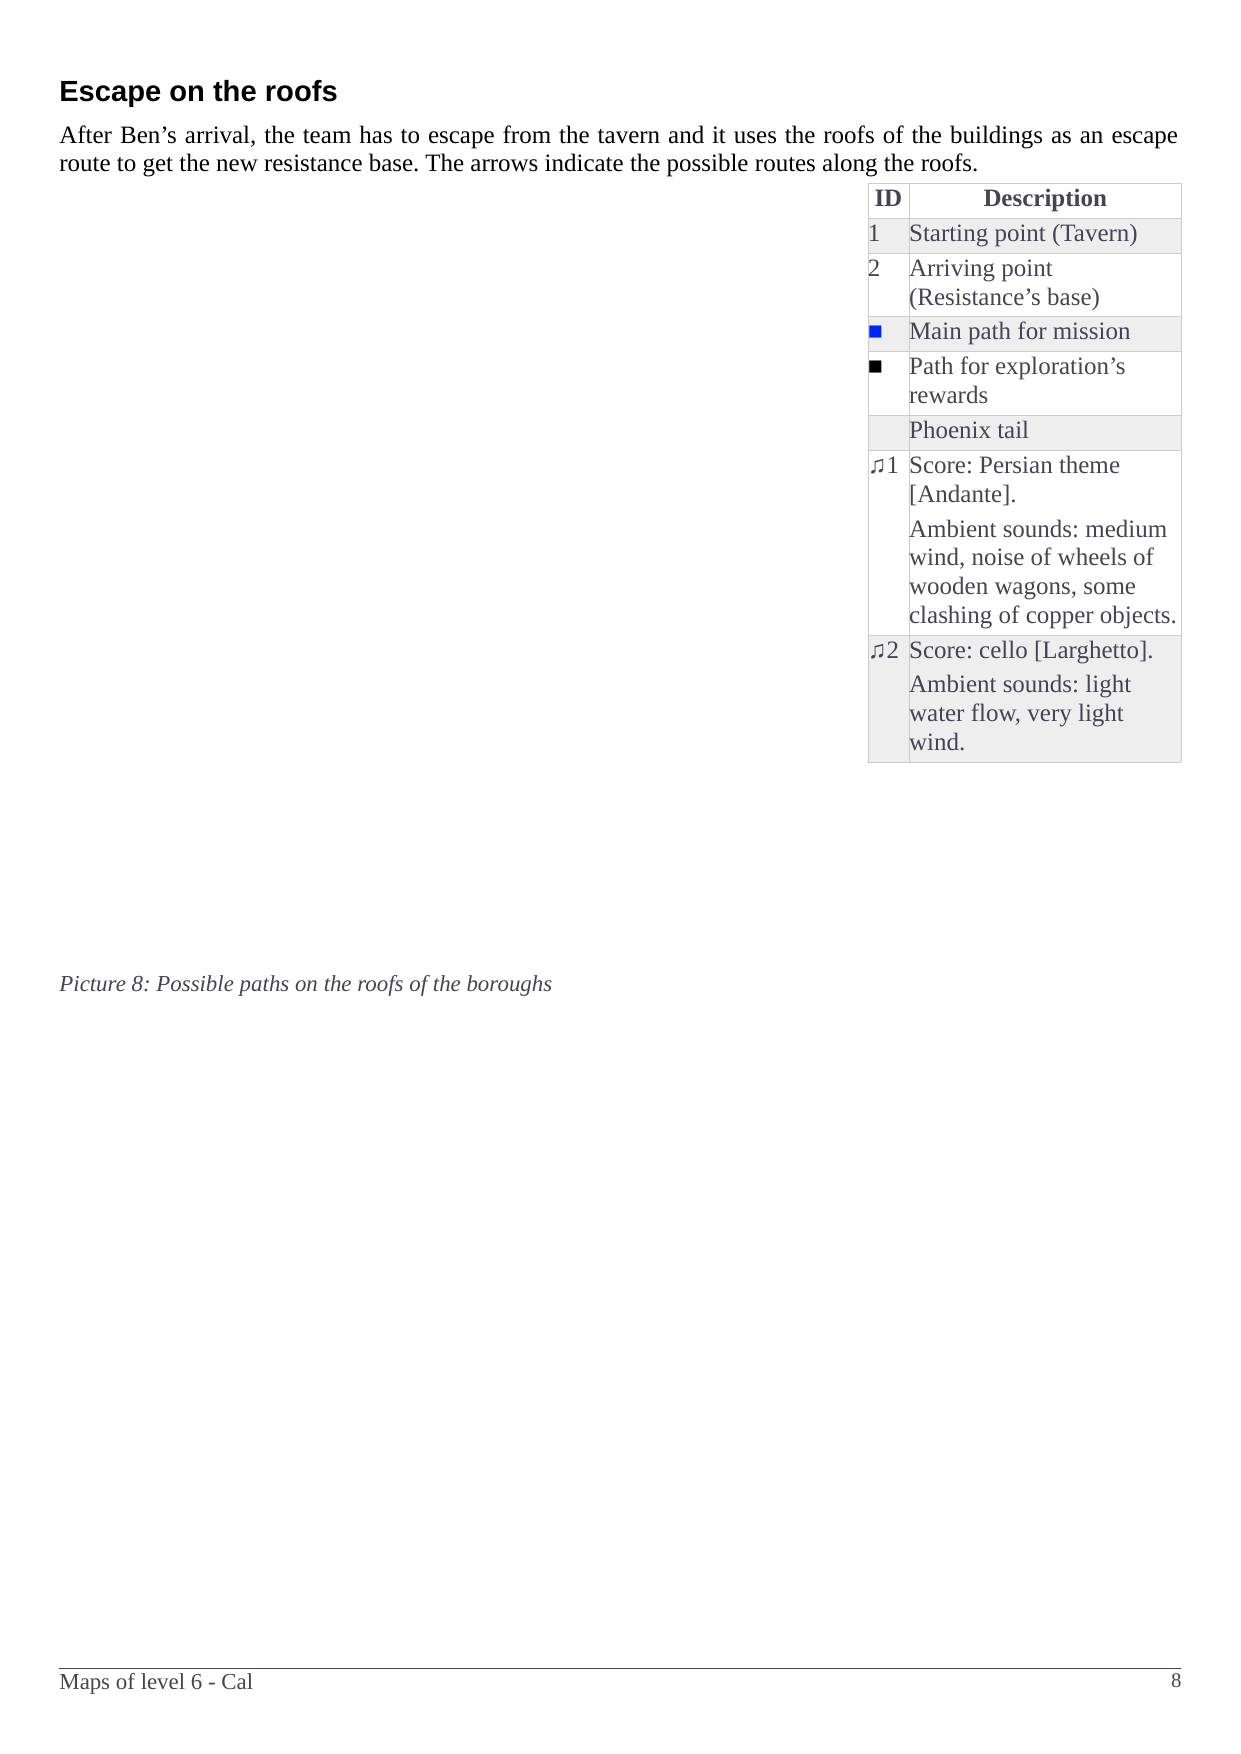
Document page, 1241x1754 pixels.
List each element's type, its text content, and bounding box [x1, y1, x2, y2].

table_cell Score: cello [Larghetto]. Ambient sounds: light water flow, very light wind. [910, 636, 1181, 762]
table_cell ■ [869, 317, 909, 351]
table_header ID [869, 184, 909, 218]
table_cell Main path for mission [910, 317, 1181, 351]
subtitle Escape on the roofs [59, 74, 1181, 107]
table_cell ♫2 [869, 636, 909, 762]
table_cell Score: Persian theme [Andante]. Ambient sounds: medium wind, noise of wheels of wooden wagons, some clashing of copper objects. [910, 451, 1181, 634]
table_header [850, 183, 1181, 1002]
table_header [64, 977, 70, 984]
text After Ben’s arrival, the team has to escape from the tavern and it uses the roofs of the buildings as an escape route to get the new resistance base. The arrows indicate the possible routes along the roofs. [59, 120, 1181, 177]
table_cell Starting point (Tavern) [910, 219, 1181, 253]
table_header [59, 183, 850, 1002]
table_cell Phoenix tail [910, 416, 1181, 450]
table_cell Path for exploration’s rewards [910, 352, 1181, 414]
table_cell Arriving point (Resistance’s base) [910, 254, 1181, 316]
table_cell ♫1 [869, 451, 909, 634]
table_cell 2 [869, 254, 909, 316]
table_header Description [910, 184, 1181, 218]
table_cell ■ [869, 352, 909, 414]
table_cell 1 [869, 219, 909, 253]
table_cell [869, 416, 909, 450]
